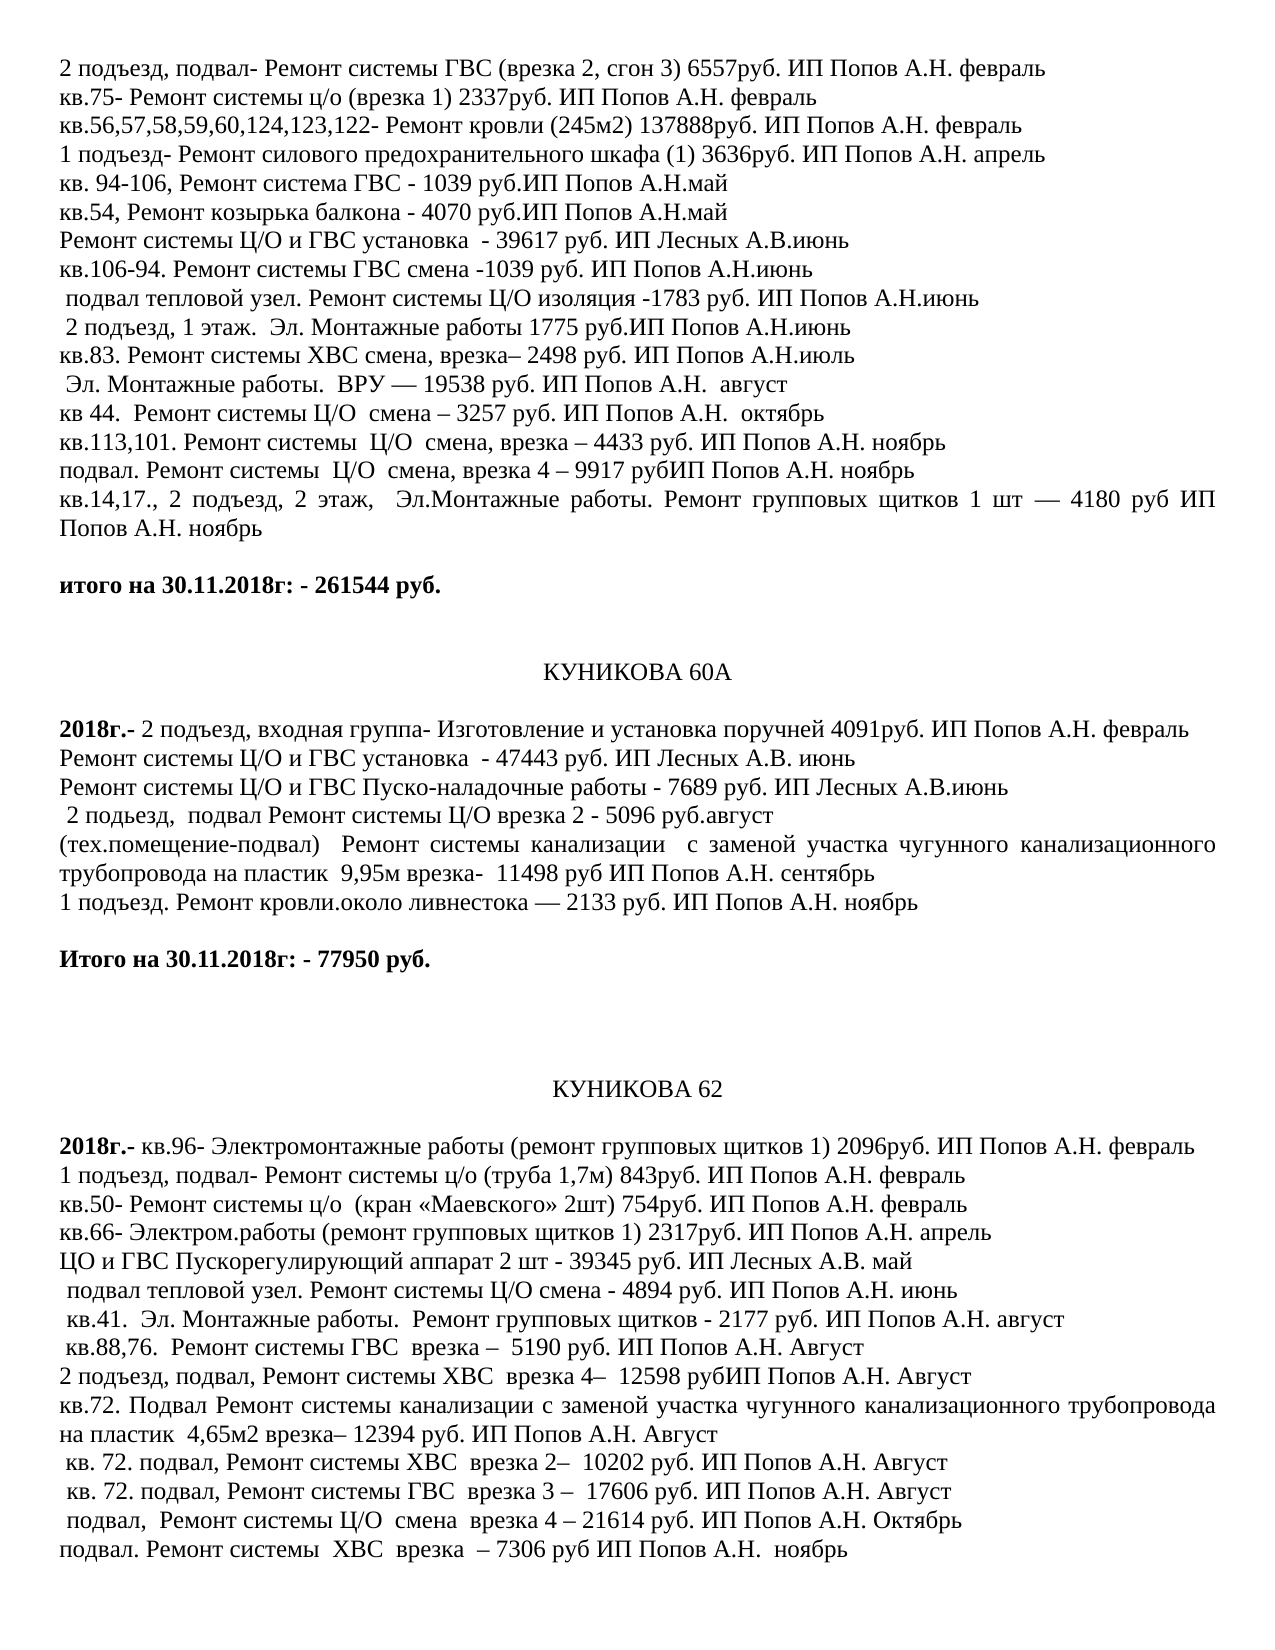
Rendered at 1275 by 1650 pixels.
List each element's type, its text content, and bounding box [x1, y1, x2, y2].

text 2018г.- 2 подъезд, входная группа- Изготовление и установка поручней 4091руб. ИП Попов А.Н. февраль [59, 714, 1216, 743]
text кв. 94-106, Ремонт система ГВС - 1039 руб.ИП Попов А.Н.май [59, 168, 1216, 197]
text кв.14,17., 2 подъезд, 2 этаж, Эл.Монтажные работы. Ремонт групповых щитков 1 шт — 4180 руб ИП Попов А.Н. ноябрь [59, 484, 1216, 542]
text подвал. Ремонт системы Ц/О смена, врезка 4 – 9917 рубИП Попов А.Н. ноябрь [59, 456, 1216, 484]
text КУНИКОВА 62 [59, 1074, 1216, 1102]
text кв.56,57,58,59,60,124,123,122- Ремонт кровли (245м2) 137888руб. ИП Попов А.Н. февраль [59, 111, 1216, 139]
text подвал. Ремонт системы ХВС врезка – 7306 руб ИП Попов А.Н. ноябрь [59, 1534, 1216, 1562]
text кв 44. Ремонт системы Ц/О смена – 3257 руб. ИП Попов А.Н. октябрь [59, 398, 1216, 427]
text кв.106-94. Ремонт системы ГВС смена -1039 руб. ИП Попов А.Н.июнь [59, 254, 1216, 283]
text 2 подъезд, подвал, Ремонт системы ХВС врезка 4– 12598 рубИП Попов А.Н. Август [59, 1361, 1216, 1390]
text кв.83. Ремонт системы ХВС смена, врезка– 2498 руб. ИП Попов А.Н.июль [59, 341, 1216, 369]
text подвал тепловой узел. Ремонт системы Ц/О изоляция -1783 руб. ИП Попов А.Н.июнь [59, 283, 1216, 312]
text подвал, Ремонт системы Ц/О смена врезка 4 – 21614 руб. ИП Попов А.Н. Октябрь [59, 1505, 1216, 1534]
text Ремонт системы Ц/О и ГВС установка - 47443 руб. ИП Лесных А.В. июнь [59, 743, 1216, 772]
text подвал тепловой узел. Ремонт системы Ц/О смена - 4894 руб. ИП Попов А.Н. июнь [59, 1275, 1216, 1304]
text кв. 72. подвал, Ремонт системы ГВС врезка 3 – 17606 руб. ИП Попов А.Н. Август [59, 1476, 1216, 1505]
text кв.72. Подвал Ремонт системы канализации с заменой участка чугунного канализационного трубопровода на пластик 4,65м2 врезка– 12394 руб. ИП Попов А.Н. Август [59, 1390, 1216, 1447]
text итого на 30.11.2018г: - 261544 руб. [59, 571, 1216, 599]
text кв. 72. подвал, Ремонт системы ХВС врезка 2– 10202 руб. ИП Попов А.Н. Август [59, 1447, 1216, 1476]
text Итого на 30.11.2018г: - 77950 руб. [59, 944, 1216, 973]
text кв.41. Эл. Монтажные работы. Ремонт групповых щитков - 2177 руб. ИП Попов А.Н. август [59, 1304, 1216, 1332]
text кв.88,76. Ремонт системы ГВС врезка – 5190 руб. ИП Попов А.Н. Август [59, 1332, 1216, 1361]
text Эл. Монтажные работы. ВРУ — 19538 руб. ИП Попов А.Н. август [59, 369, 1216, 398]
text (тех.помещение-подвал) Ремонт системы канализации с заменой участка чугунного канализационного трубопровода на пластик 9,95м врезка- 11498 руб ИП Попов А.Н. сентябрь [59, 829, 1216, 887]
text 2 подъезд, 1 этаж. Эл. Монтажные работы 1775 руб.ИП Попов А.Н.июнь [59, 312, 1216, 341]
text ЦО и ГВС Пускорегулирующий аппарат 2 шт - 39345 руб. ИП Лесных А.В. май [59, 1246, 1216, 1275]
text Ремонт системы Ц/О и ГВС установка - 39617 руб. ИП Лесных А.В.июнь [59, 226, 1216, 254]
text кв.66- Электром.работы (ремонт групповых щитков 1) 2317руб. ИП Попов А.Н. апрель [59, 1217, 1216, 1246]
text кв.75- Ремонт системы ц/о (врезка 1) 2337руб. ИП Попов А.Н. февраль [59, 82, 1216, 111]
text КУНИКОВА 60А [59, 657, 1216, 686]
text кв.54, Ремонт козырька балкона - 4070 руб.ИП Попов А.Н.май [59, 197, 1216, 226]
text кв.113,101. Ремонт системы Ц/О смена, врезка – 4433 руб. ИП Попов А.Н. ноябрь [59, 427, 1216, 456]
text 2018г.- кв.96- Электромонтажные работы (ремонт групповых щитков 1) 2096руб. ИП Попов А.Н. февраль [59, 1131, 1216, 1160]
text 2 подъезд, подвал- Ремонт системы ГВС (врезка 2, сгон 3) 6557руб. ИП Попов А.Н. февраль [59, 53, 1216, 82]
text 1 подъезд- Ремонт силового предохранительного шкафа (1) 3636руб. ИП Попов А.Н. апрель [59, 139, 1216, 168]
text 1 подъезд, подвал- Ремонт системы ц/о (труба 1,7м) 843руб. ИП Попов А.Н. февраль [59, 1160, 1216, 1189]
text кв.50- Ремонт системы ц/о (кран «Маевского» 2шт) 754руб. ИП Попов А.Н. февраль [59, 1189, 1216, 1217]
text Ремонт системы Ц/О и ГВС Пуско-наладочные работы - 7689 руб. ИП Лесных А.В.июнь [59, 772, 1216, 801]
text 2 подьезд, подвал Ремонт системы Ц/О врезка 2 - 5096 руб.август [59, 801, 1216, 829]
text 1 подъезд. Ремонт кровли.около ливнестока — 2133 руб. ИП Попов А.Н. ноябрь [59, 887, 1216, 916]
